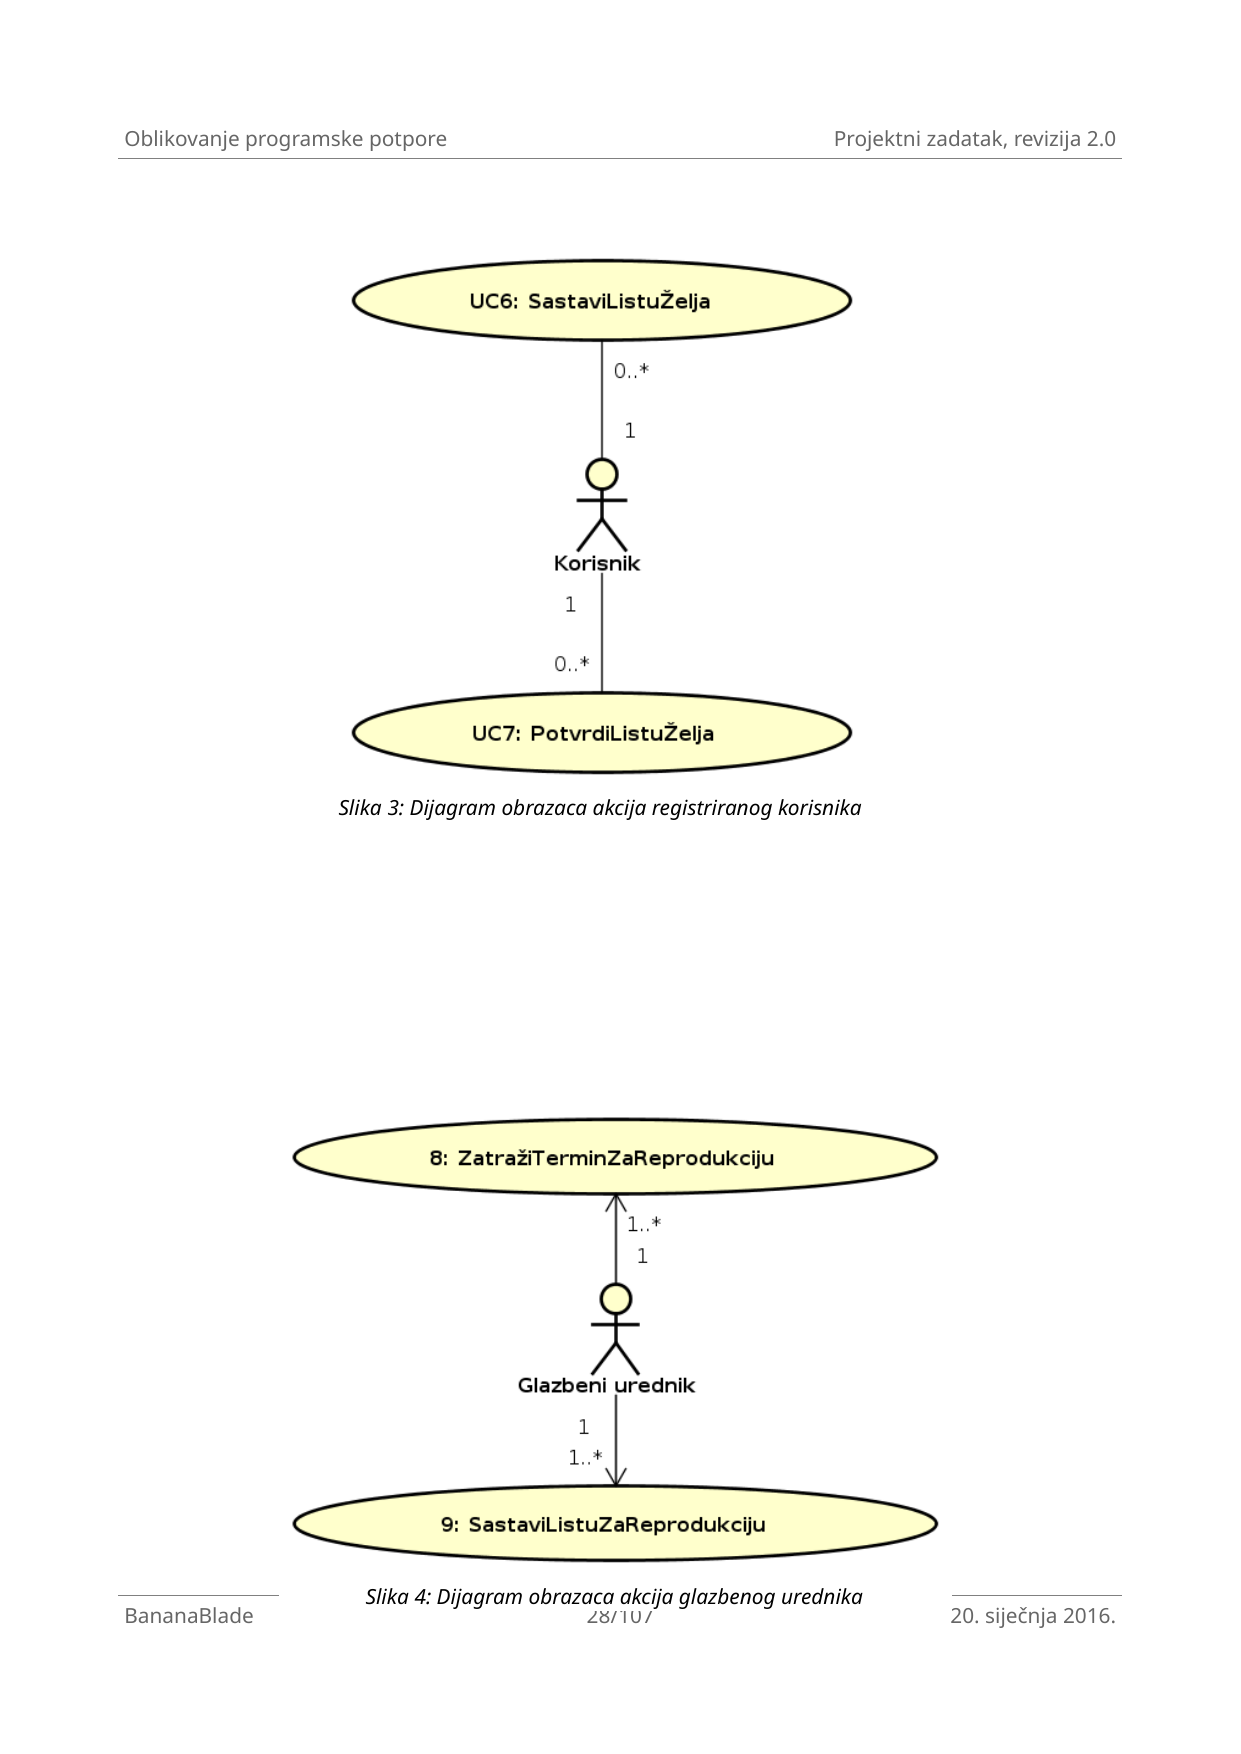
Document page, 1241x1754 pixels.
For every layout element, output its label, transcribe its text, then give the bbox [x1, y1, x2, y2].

text Slika 3: Dijagram obrazaca akcija registriranog korisnika [337, 788, 865, 821]
picture [337, 244, 866, 788]
text Slika 4: Dijagram obrazaca akcija glazbenog urednika [279, 1577, 952, 1611]
picture [278, 1103, 953, 1577]
